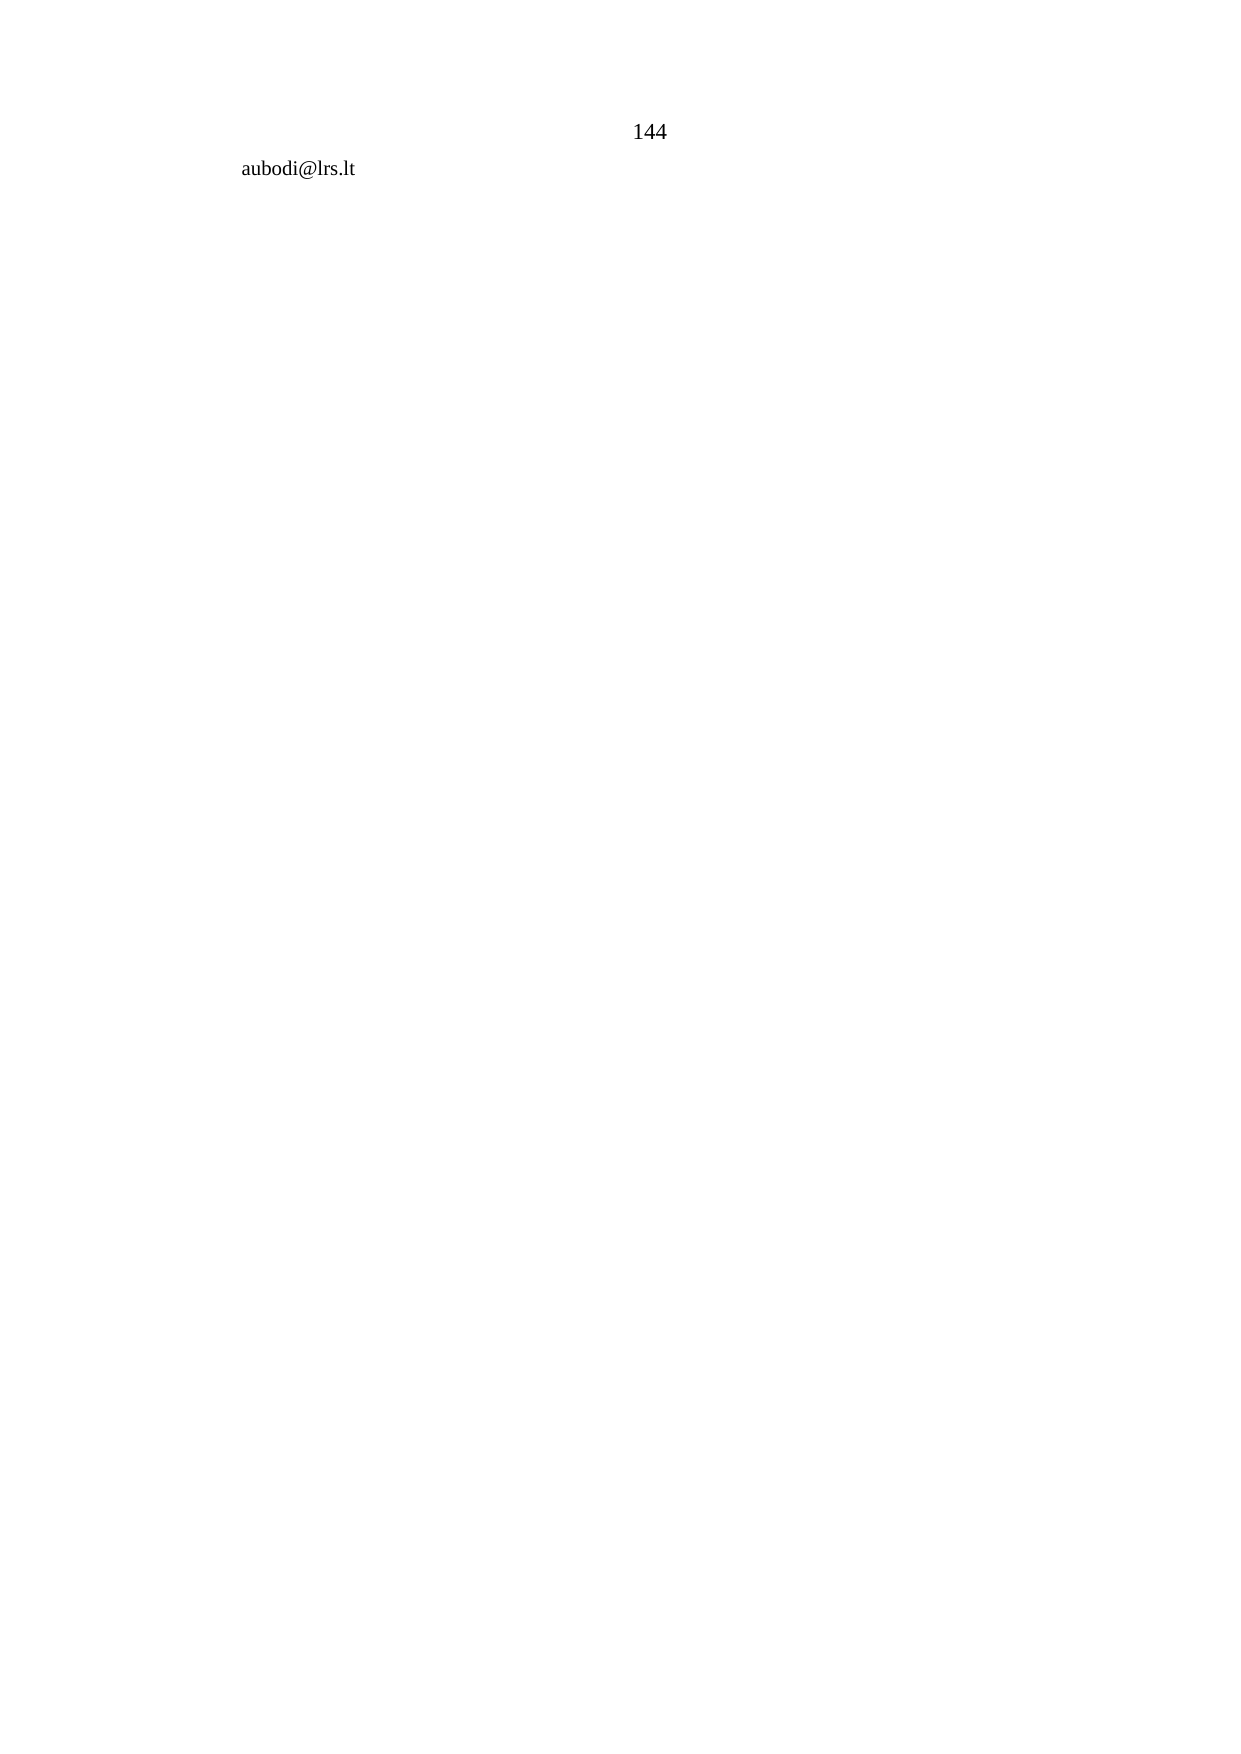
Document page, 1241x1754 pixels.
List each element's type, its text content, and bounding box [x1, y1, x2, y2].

text aubodi@lrs.lt [148, 156, 1152, 180]
